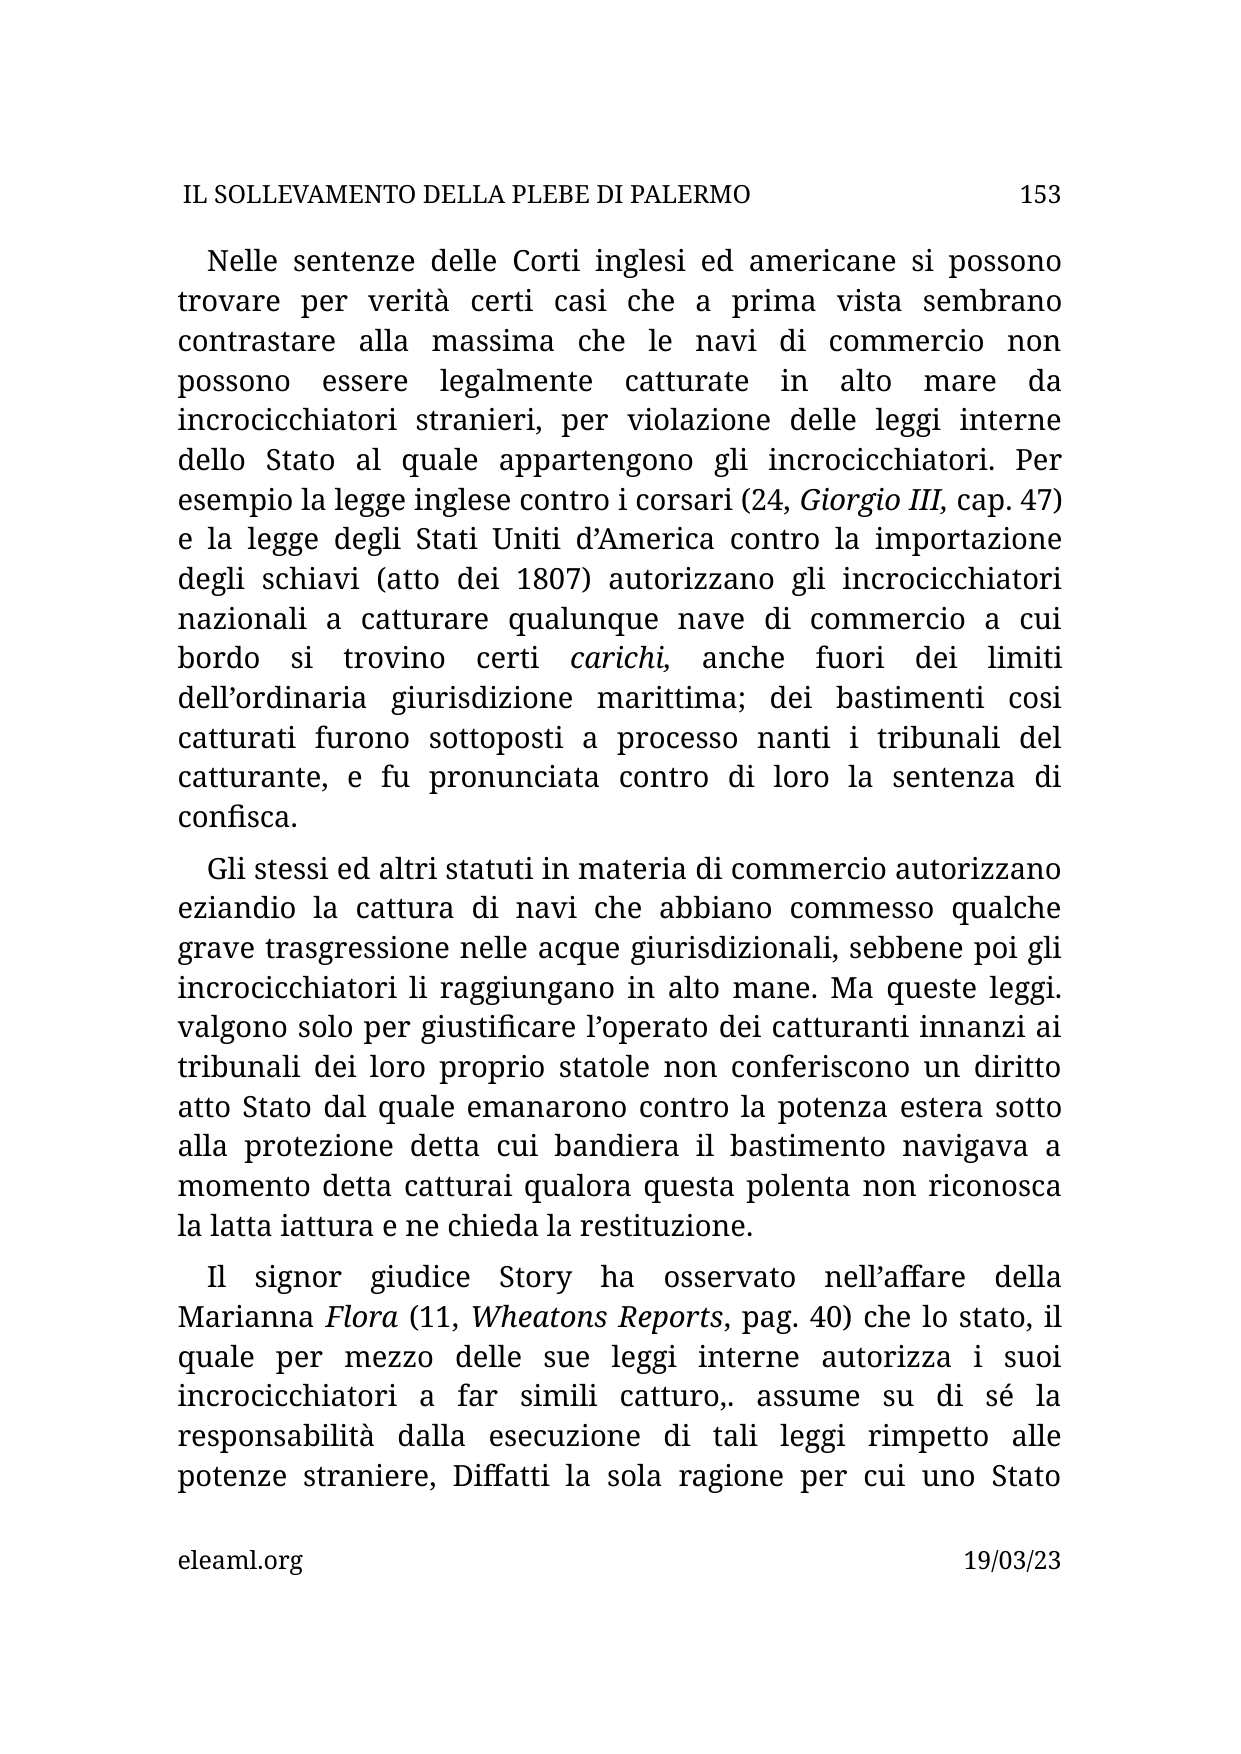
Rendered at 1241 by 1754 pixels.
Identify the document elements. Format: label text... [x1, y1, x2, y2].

text Il signor giudice Story ha osservato nell’affare della Marianna Flora (11, Wheatons Reports, pag. 40) che lo stato, il quale per mezzo delle sue leggi interne autorizza i suoi incrocicchiatori a far simili catturo,. assume su di sé la responsabilità dalla esecuzione di tali leggi rimpetto alle potenze straniere, Diffatti la sola ragione per cui uno Stato [177, 1257, 1063, 1495]
text Gli stessi ed altri statuti in materia di commercio autorizzano eziandio la cattura di navi che abbiano commesso qualche grave trasgressione nelle acque giurisdizionali, sebbene poi gli incrocicchiatori li raggiungano in alto mane. Ma queste leggi. valgono solo per giustificare l’operato dei catturanti innanzi ai tribunali dei loro proprio statole non conferiscono un diritto atto Stato dal quale emanarono contro la potenza estera sotto alla protezione detta cui bandiera il bastimento navigava a momento detta catturai qualora questa polenta non riconosca la latta iattura e ne chieda la restituzione. [177, 848, 1063, 1245]
text Nelle sentenze delle Corti inglesi ed americane si possono trovare per verità certi casi che a prima vista sembrano contrastare alla massima che le navi di commercio non possono essere legalmente catturate in alto mare da incrocicchiatori stranieri, per violazione delle leggi interne dello Stato al quale appartengono gli incrocicchiatori. Per esempio la legge inglese contro i corsari (24, Giorgio III, cap. 47) e la legge degli Stati Uniti d’America contro la importazione degli schiavi (atto dei 1807) autorizzano gli incrocicchiatori nazionali a catturare qualunque nave di commercio a cui bordo si trovino certi carichi, anche fuori dei limiti dell’ordinaria giurisdizione marittima; dei bastimenti cosi catturati furono sottoposti a processo nanti i tribunali del catturante, e fu pronunciata contro di loro la sentenza di confisca. [177, 241, 1063, 836]
